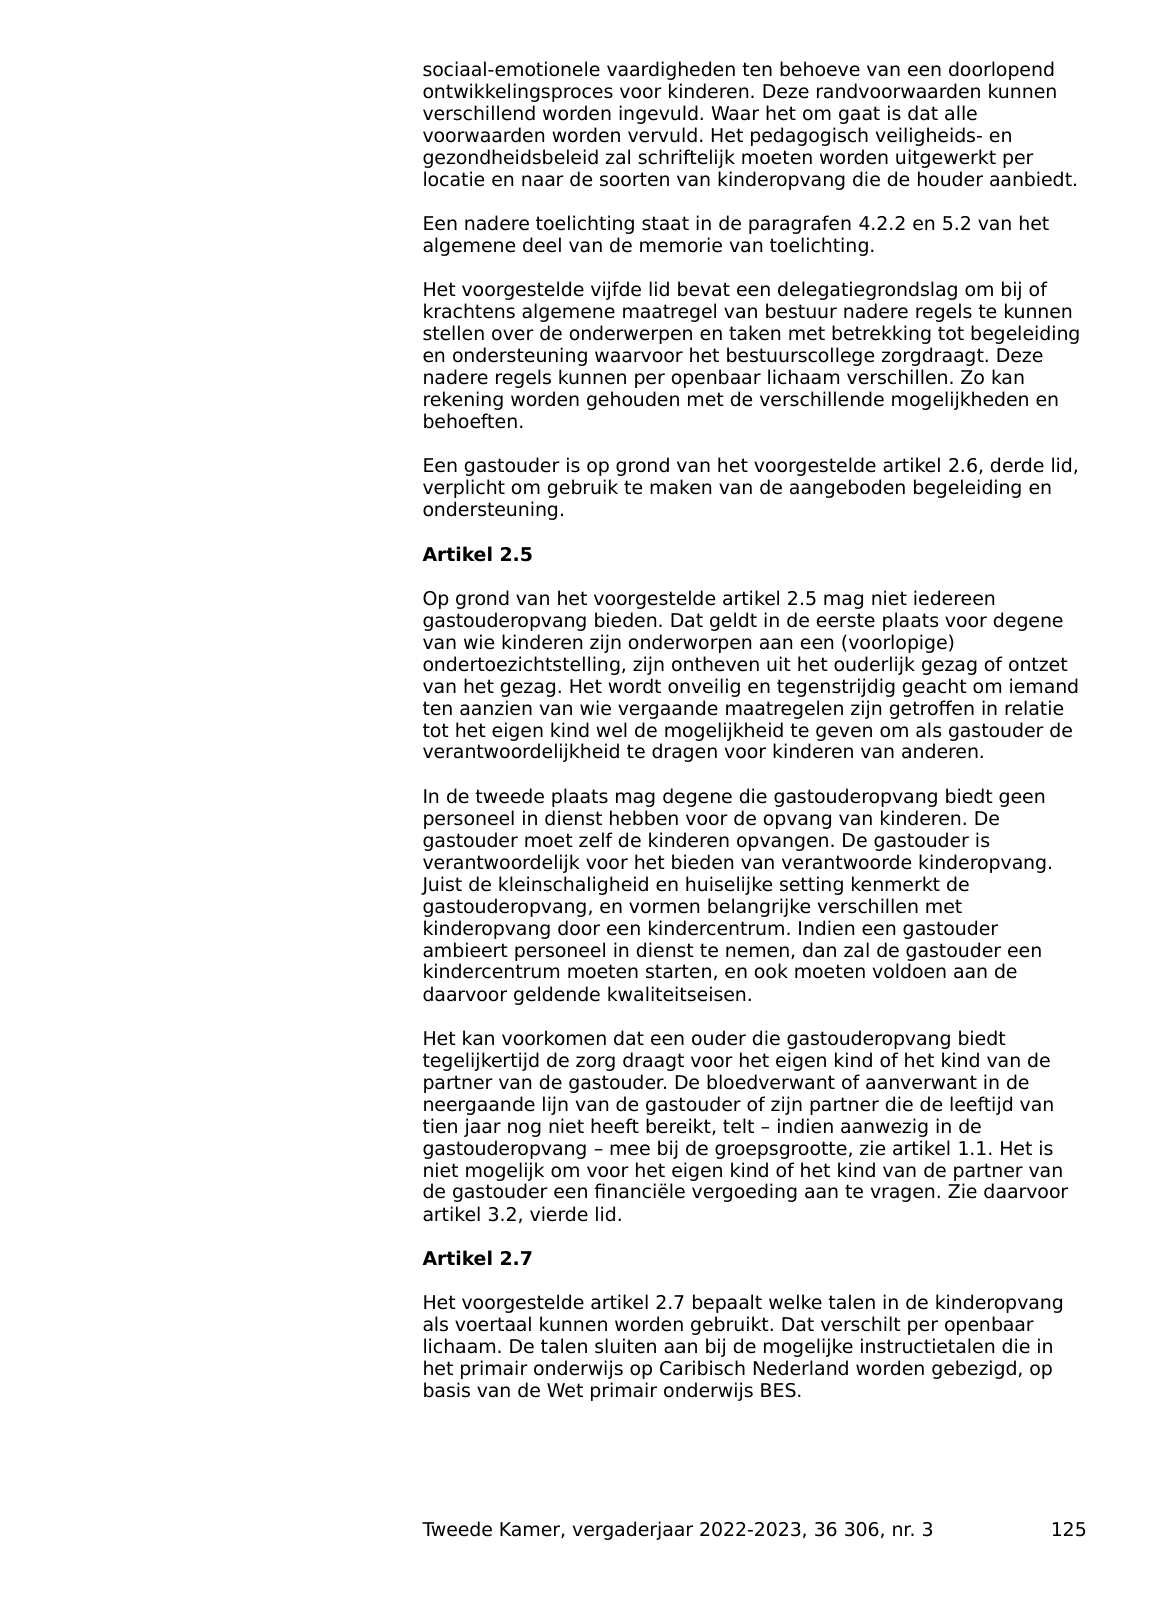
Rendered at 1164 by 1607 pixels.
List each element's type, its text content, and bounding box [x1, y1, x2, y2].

text Het voorgestelde artikel 2.7 bepaalt welke talen in de kinderopvang als voertaal kunnen worden gebruikt. Dat verschilt per openbaar lichaam. De talen sluiten aan bij de mogelijke instructietalen die in het primair onderwijs op Caribisch Nederland worden gebezigd, op basis van de Wet primair onderwijs BES. [422, 1292, 1087, 1402]
text In de tweede plaats mag degene die gastouderopvang biedt geen personeel in dienst hebben voor de opvang van kinderen. De gastouder moet zelf de kinderen opvangen. De gastouder is verantwoordelijk voor het bieden van verantwoorde kinderopvang. Juist de kleinschaligheid en huiselijke setting kenmerkt de gastouderopvang, en vormen belangrijke verschillen met kinderopvang door een kindercentrum. Indien een gastouder ambieert personeel in dienst te nemen, dan zal de gastouder een kindercentrum moeten starten, en ook moeten voldoen aan de daarvoor geldende kwaliteitseisen. [422, 786, 1087, 1005]
subtitle Artikel 2.7 [422, 1248, 1087, 1269]
text Op grond van het voorgestelde artikel 2.5 mag niet iedereen gastouderopvang bieden. Dat geldt in de eerste plaats voor degene van wie kinderen zijn onderworpen aan een (voorlopige) ondertoezichtstelling, zijn ontheven uit het ouderlijk gezag of ontzet van het gezag. Het wordt onveilig en tegenstrijdig geacht om iemand ten aanzien van wie vergaande maatregelen zijn getroffen in relatie tot het eigen kind wel de mogelijkheid te geven om als gastouder de verantwoordelijkheid te dragen voor kinderen van anderen. [422, 588, 1087, 763]
text Een nadere toelichting staat in de paragrafen 4.2.2 en 5.2 van het algemene deel van de memorie van toelichting. [422, 213, 1087, 257]
text Het kan voorkomen dat een ouder die gastouderopvang biedt tegelijkertijd de zorg draagt voor het eigen kind of het kind van de partner van de gastouder. De bloedverwant of aanverwant in de neergaande lijn van de gastouder of zijn partner die de leeftijd van tien jaar nog niet heeft bereikt, telt – indien aanwezig in de gastouderopvang – mee bij de groepsgrootte, zie artikel 1.1. Het is niet mogelijk om voor het eigen kind of het kind van de partner van de gastouder een financiële vergoeding aan te vragen. Zie daarvoor artikel 3.2, vierde lid. [422, 1028, 1087, 1225]
subtitle Artikel 2.5 [422, 543, 1087, 565]
text Een gastouder is op grond van het voorgestelde artikel 2.6, derde lid, verplicht om gebruik te maken van de aangeboden begeleiding en ondersteuning. [422, 455, 1087, 521]
text sociaal-emotionele vaardigheden ten behoeve van een doorlopend ontwikkelingsproces voor kinderen. Deze randvoorwaarden kunnen verschillend worden ingevuld. Waar het om gaat is dat alle voorwaarden worden vervuld. Het pedagogisch veiligheids- en gezondheidsbeleid zal schriftelijk moeten worden uitgewerkt per locatie en naar de soorten van kinderopvang die de houder aanbiedt. [422, 59, 1087, 191]
text Het voorgestelde vijfde lid bevat een delegatiegrondslag om bij of krachtens algemene maatregel van bestuur nadere regels te kunnen stellen over de onderwerpen en taken met betrekking tot begeleiding en ondersteuning waarvoor het bestuurscollege zorgdraagt. Deze nadere regels kunnen per openbaar lichaam verschillen. Zo kan rekening worden gehouden met de verschillende mogelijkheden en behoeften. [422, 279, 1087, 433]
